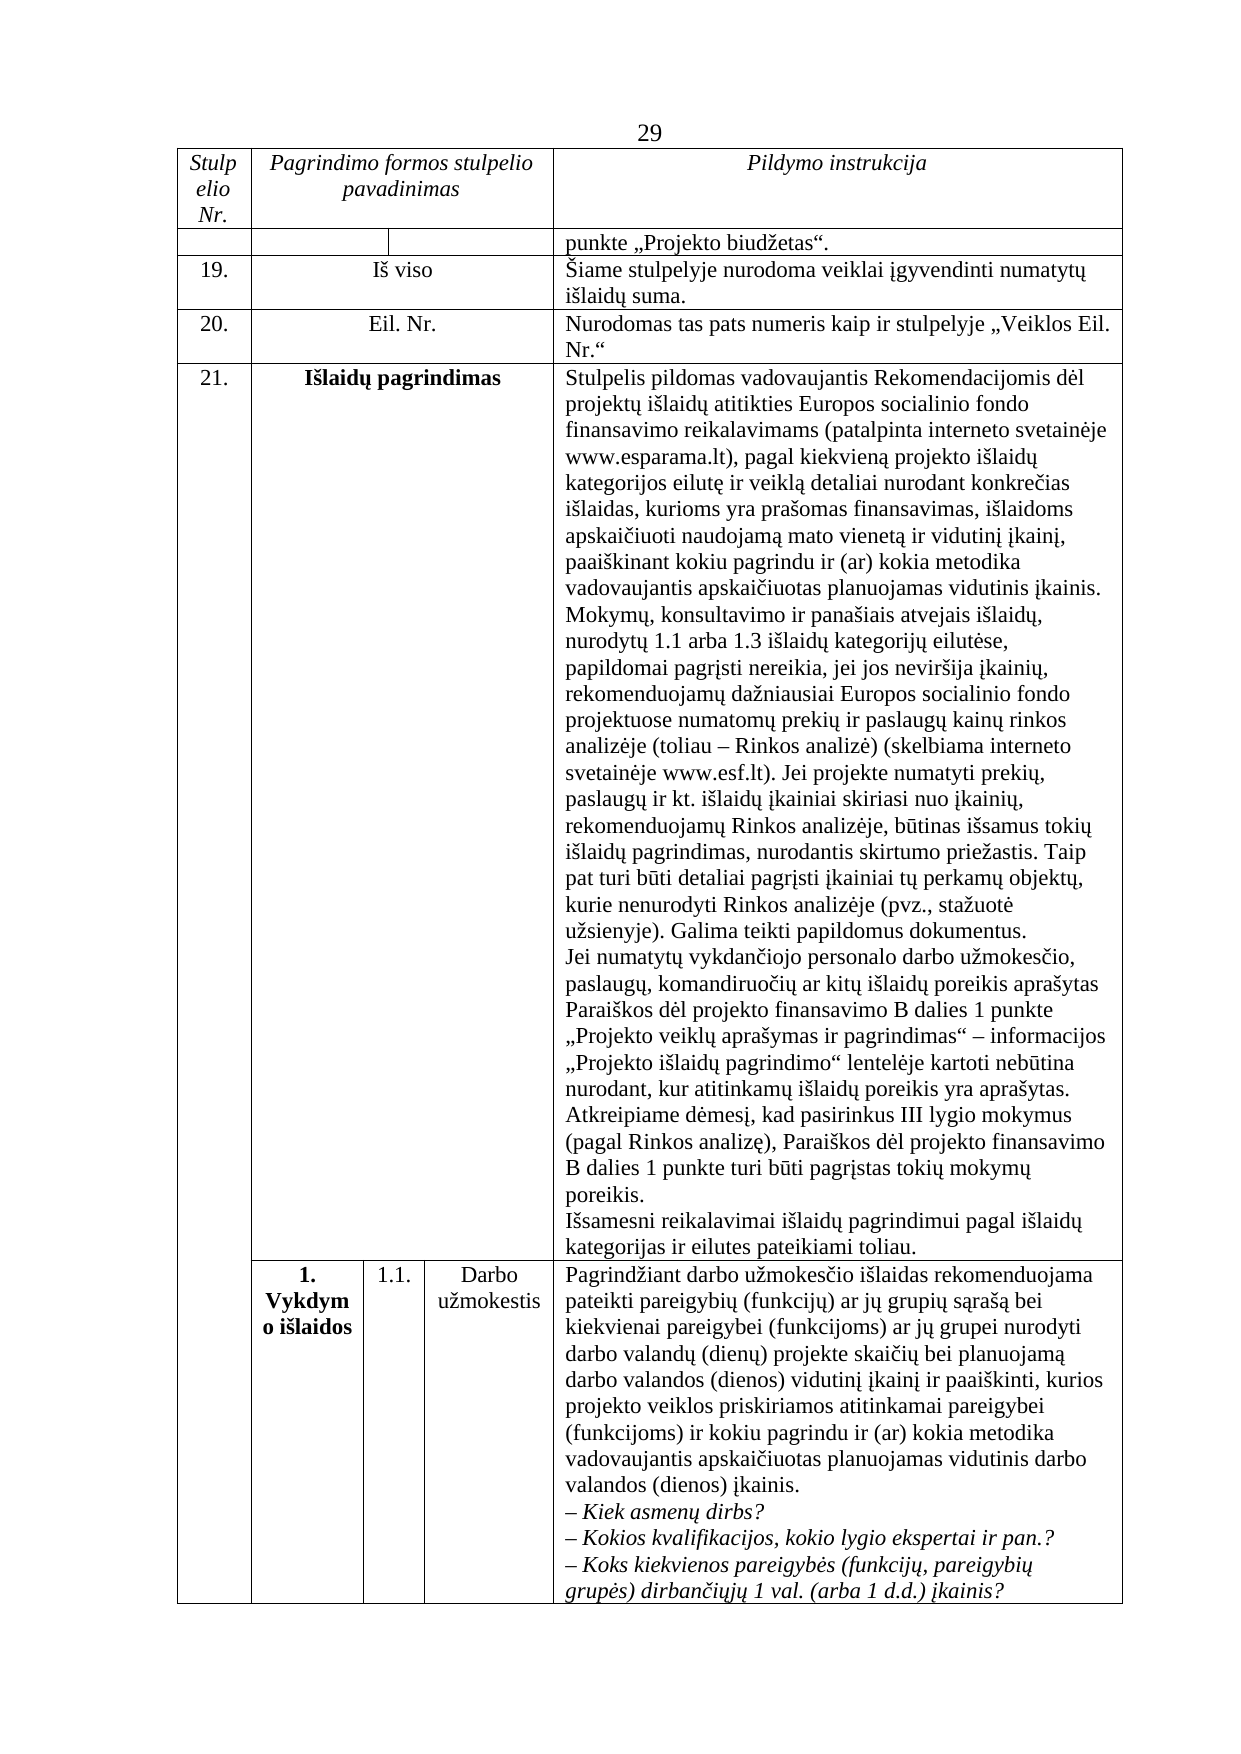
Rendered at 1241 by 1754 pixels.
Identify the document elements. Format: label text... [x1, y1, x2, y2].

table_cell [178, 229, 251, 255]
table_cell [389, 229, 553, 255]
table_header Pildymo instrukcija [554, 149, 1122, 228]
table_cell Nurodomas tas pats numeris kaip ir stulpelyje „Veiklos Eil. Nr.“ [554, 310, 1122, 363]
table_cell Šiame stulpelyje nurodoma veiklai įgyvendinti numatytų išlaidų suma. [554, 256, 1122, 309]
table_cell Darbo užmokestis [425, 1261, 553, 1603]
table_cell Eil. Nr. [252, 310, 553, 363]
table_cell 21. [178, 364, 251, 1603]
table_cell [252, 229, 388, 255]
table_cell 1. Vykdymo išlaidos [252, 1261, 363, 1603]
table_cell 20. [178, 310, 251, 363]
table_cell Stulpelis pildomas vadovaujantis Rekomendacijomis dėl projektų išlaidų atitikties Europos socialinio fondo finansavimo reikalavimams (patalpinta interneto svetainėje www.esparama.lt), pagal kiekvieną projekto išlaidų kategorijos eilutę ir veiklą detaliai nurodant konkrečias išlaidas, kurioms yra prašomas finansavimas, išlaidoms apskaičiuoti naudojamą mato vienetą ir vidutinį įkainį, paaiškinant kokiu pagrindu ir (ar) kokia metodika vadovaujantis apskaičiuotas planuojamas vidutinis įkainis. Mokymų, konsultavimo ir panašiais atvejais išlaidų, nurodytų 1.1 arba 1.3 išlaidų kategorijų eilutėse, papildomai pagrįsti nereikia, jei jos neviršija įkainių, rekomenduojamų dažniausiai Europos socialinio fondo projektuose numatomų prekių ir paslaugų kainų rinkos analizėje (toliau – Rinkos analizė) (skelbiama interneto svetainėje www.esf.lt). Jei projekte numatyti prekių, paslaugų ir kt. išlaidų įkainiai skiriasi nuo įkainių, rekomenduojamų Rinkos analizėje, būtinas išsamus tokių išlaidų pagrindimas, nurodantis skirtumo priežastis. Taip pat turi būti detaliai pagrįsti įkainiai tų perkamų objektų, kurie nenurodyti Rinkos analizėje (pvz., stažuotė užsienyje). Galima teikti papildomus dokumentus. Jei numatytų vykdančiojo personalo darbo užmokesčio, paslaugų, komandiruočių ar kitų išlaidų poreikis aprašytas Paraiškos dėl projekto finansavimo B dalies 1 punkte „Projekto veiklų aprašymas ir pagrindimas“ – informacijos „Projekto išlaidų pagrindimo“ lentelėje kartoti nebūtina nurodant, kur atitinkamų išlaidų poreikis yra aprašytas. Atkreipiame dėmesį, kad pasirinkus III lygio mokymus (pagal Rinkos analizę), Paraiškos dėl projekto finansavimo B dalies 1 punkte turi būti pagrįstas tokių mokymų poreikis. Išsamesni reikalavimai išlaidų pagrindimui pagal išlaidų kategorijas ir eilutes pateikiami toliau. [554, 364, 1122, 1260]
table_cell 1.1. [364, 1261, 424, 1603]
table_cell Pagrindžiant darbo užmokesčio išlaidas rekomenduojama pateikti pareigybių (funkcijų) ar jų grupių sąrašą bei kiekvienai pareigybei (funkcijoms) ar jų grupei nurodyti darbo valandų (dienų) projekte skaičių bei planuojamą darbo valandos (dienos) vidutinį įkainį ir paaiškinti, kurios projekto veiklos priskiriamos atitinkamai pareigybei (funkcijoms) ir kokiu pagrindu ir (ar) kokia metodika vadovaujantis apskaičiuotas planuojamas vidutinis darbo valandos (dienos) įkainis. – Kiek asmenų dirbs? – Kokios kvalifikacijos, kokio lygio ekspertai ir pan.? – Koks kiekvienos pareigybės (funkcijų, pareigybių grupės) dirbančiųjų 1 val. (arba 1 d.d.) įkainis? [554, 1261, 1122, 1603]
table_cell punkte „Projekto biudžetas“. [554, 229, 1122, 255]
table_cell Išlaidų pagrindimas [252, 364, 553, 1260]
table_cell 19. [178, 256, 251, 309]
table_header Pagrindimo formos stulpelio pavadinimas [252, 149, 553, 228]
table_cell Iš viso [252, 256, 553, 309]
table_header Stulpelio Nr. [178, 149, 251, 228]
